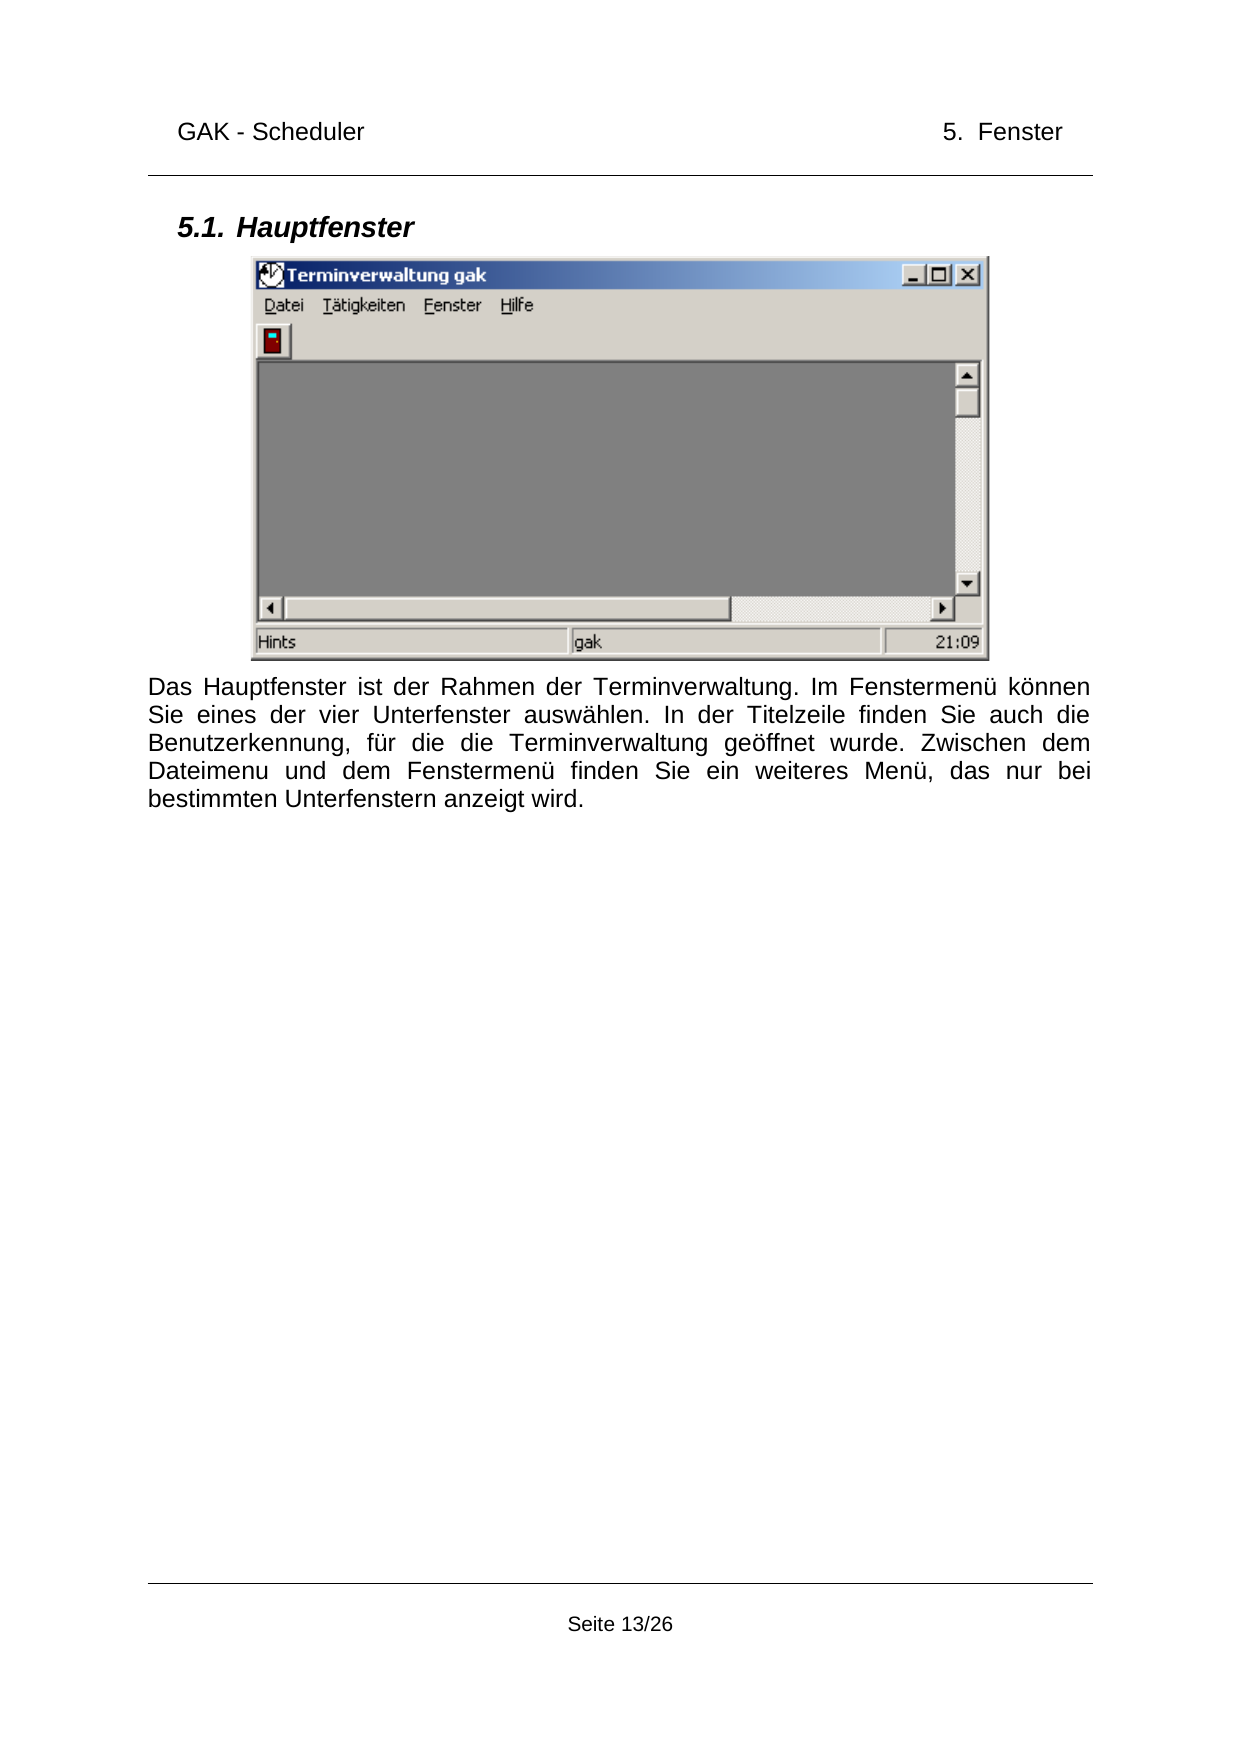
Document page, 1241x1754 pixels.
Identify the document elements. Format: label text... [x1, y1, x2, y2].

subtitle Hauptfenster [177, 211, 1093, 243]
text Das Hauptfenster ist der Rahmen der Terminverwaltung. Im Fenstermenü können Sie eines der vier Unterfenster auswählen. In der Titelzeile finden Sie auch die Benutzerkennung, für die die Terminverwaltung geöffnet wurde. Zwischen dem Dateimenu und dem Fenstermenü finden Sie ein weiteres Menü, das nur bei bestimmten Unterfenstern anzeigt wird. [148, 673, 1093, 813]
picture [250, 256, 990, 661]
